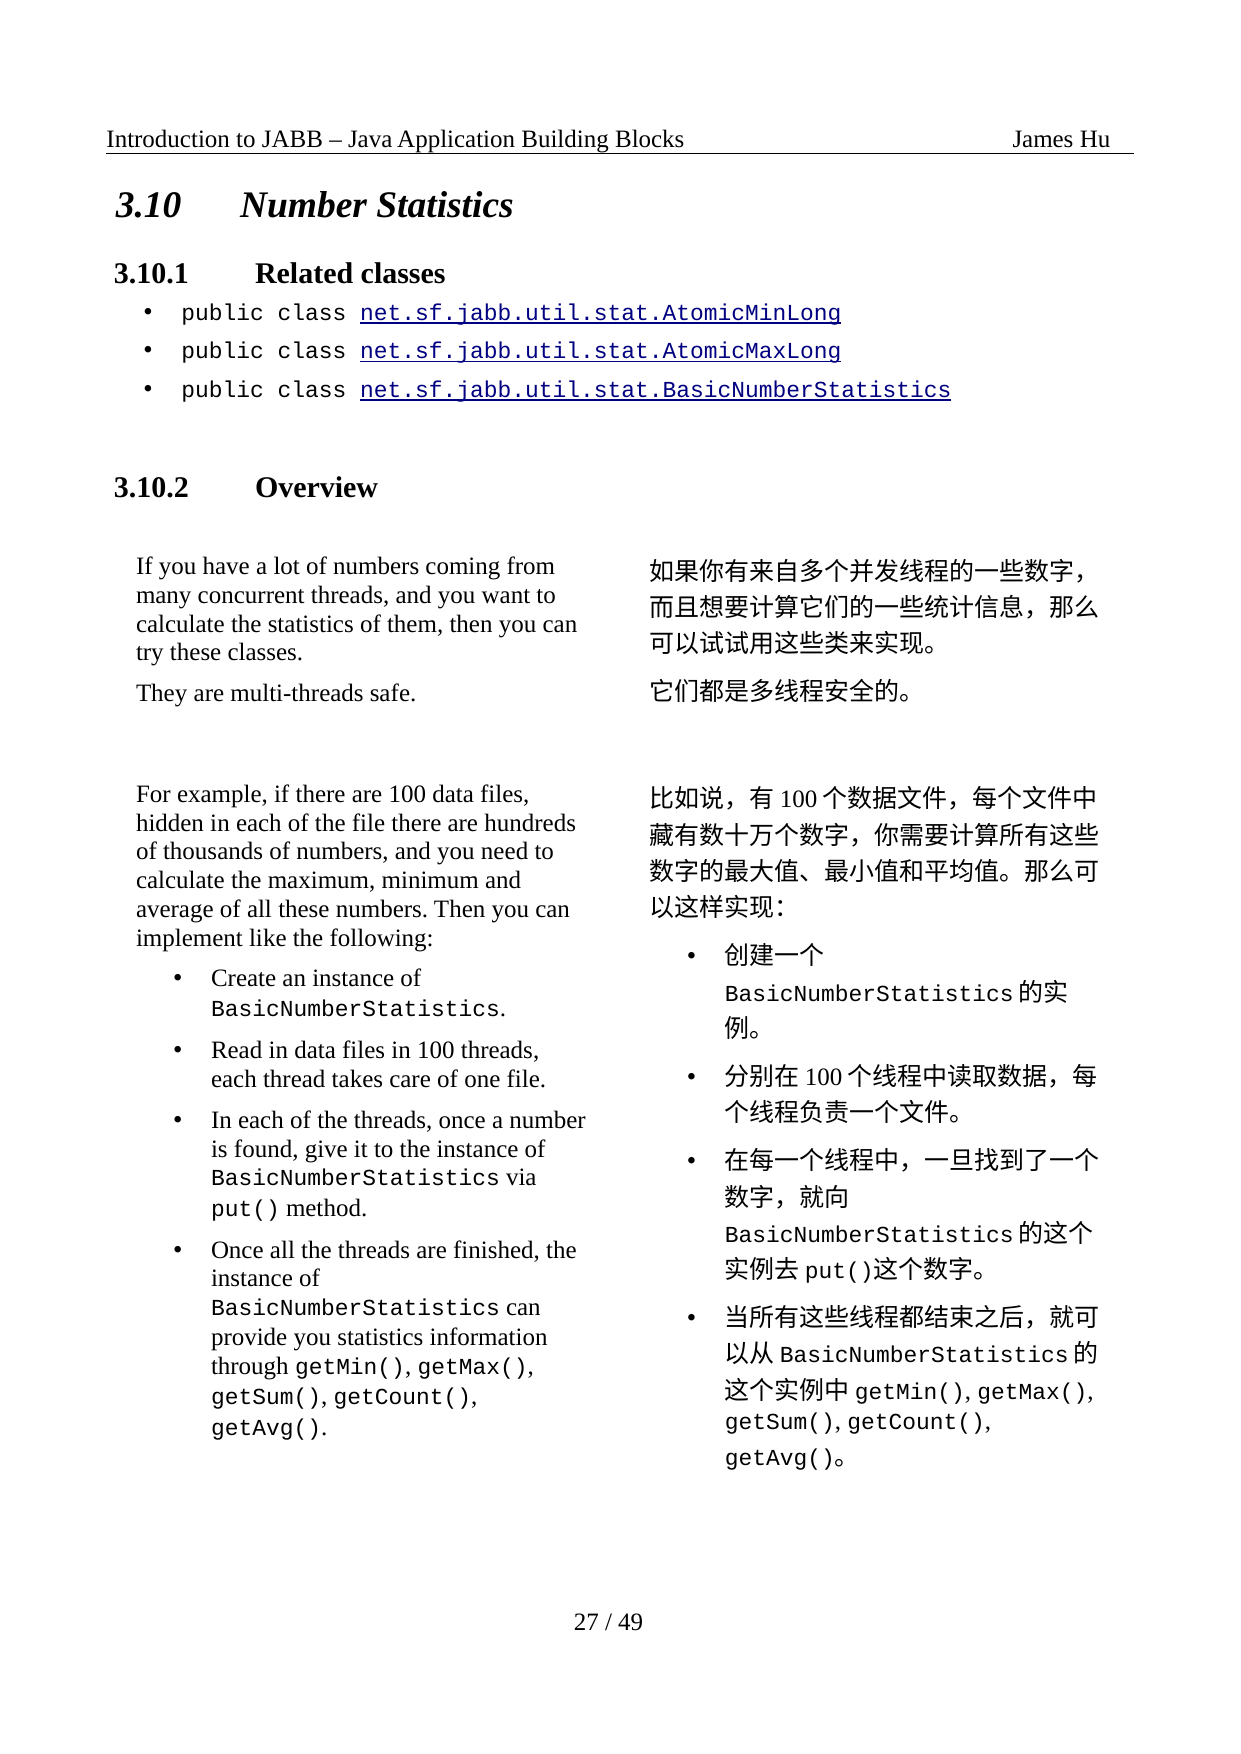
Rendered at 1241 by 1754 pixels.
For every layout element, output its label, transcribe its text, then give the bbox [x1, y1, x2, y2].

table_header If you have a lot of numbers coming from many concurrent threads, and you want to calculate the statistics of them, then you can try these classes. They are multi-threads safe. [106, 516, 620, 743]
table_cell 比如说，有100个数据文件，每个文件中藏有数十万个数字，你需要计算所有这些数字的最大值、最小值和平均值。那么可以这样实现： 创建一个BasicNumberStatistics的实例。 分别在100个线程中读取数据，每个线程负责一个文件。 在每一个线程中，一旦找到了一个数字，就向BasicNumberStatistics的这个实例去put()这个数字。 当所有这些线程都结束之后，就可以从BasicNumberStatistics的这个实例中getMin(), getMax(), getSum(), getCount(), getAvg()。 [620, 744, 1134, 1508]
list public class net.sf.jabb.util.stat.BasicNumberStatistics [144, 378, 1134, 404]
subtitle Related classes [106, 255, 1134, 289]
list public class net.sf.jabb.util.stat.AtomicMaxLong [144, 340, 1134, 366]
table_cell For example, if there are 100 data files, hidden in each of the file there are hundreds of thousands of numbers, and you need to calculate the maximum, minimum and average of all these numbers. Then you can implement like the following: Create an instance of BasicNumberStatistics. Read in data files in 100 threads, each thread takes care of one file. In each of the threads, once a number is found, give it to the instance of BasicNumberStatistics via put() method. Once all the threads are finished, the instance of BasicNumberStatistics can provide you statistics information through getMin(), getMax(), getSum(), getCount(), getAvg(). [106, 744, 620, 1508]
subtitle Number Statistics [106, 182, 1134, 226]
list public class net.sf.jabb.util.stat.AtomicMinLong [144, 301, 1134, 327]
table_header 如果你有来自多个并发线程的一些数字，而且想要计算它们的一些统计信息，那么可以试试用这些类来实现。 它们都是多线程安全的。 [620, 516, 1134, 743]
subtitle Overview [106, 469, 1134, 504]
